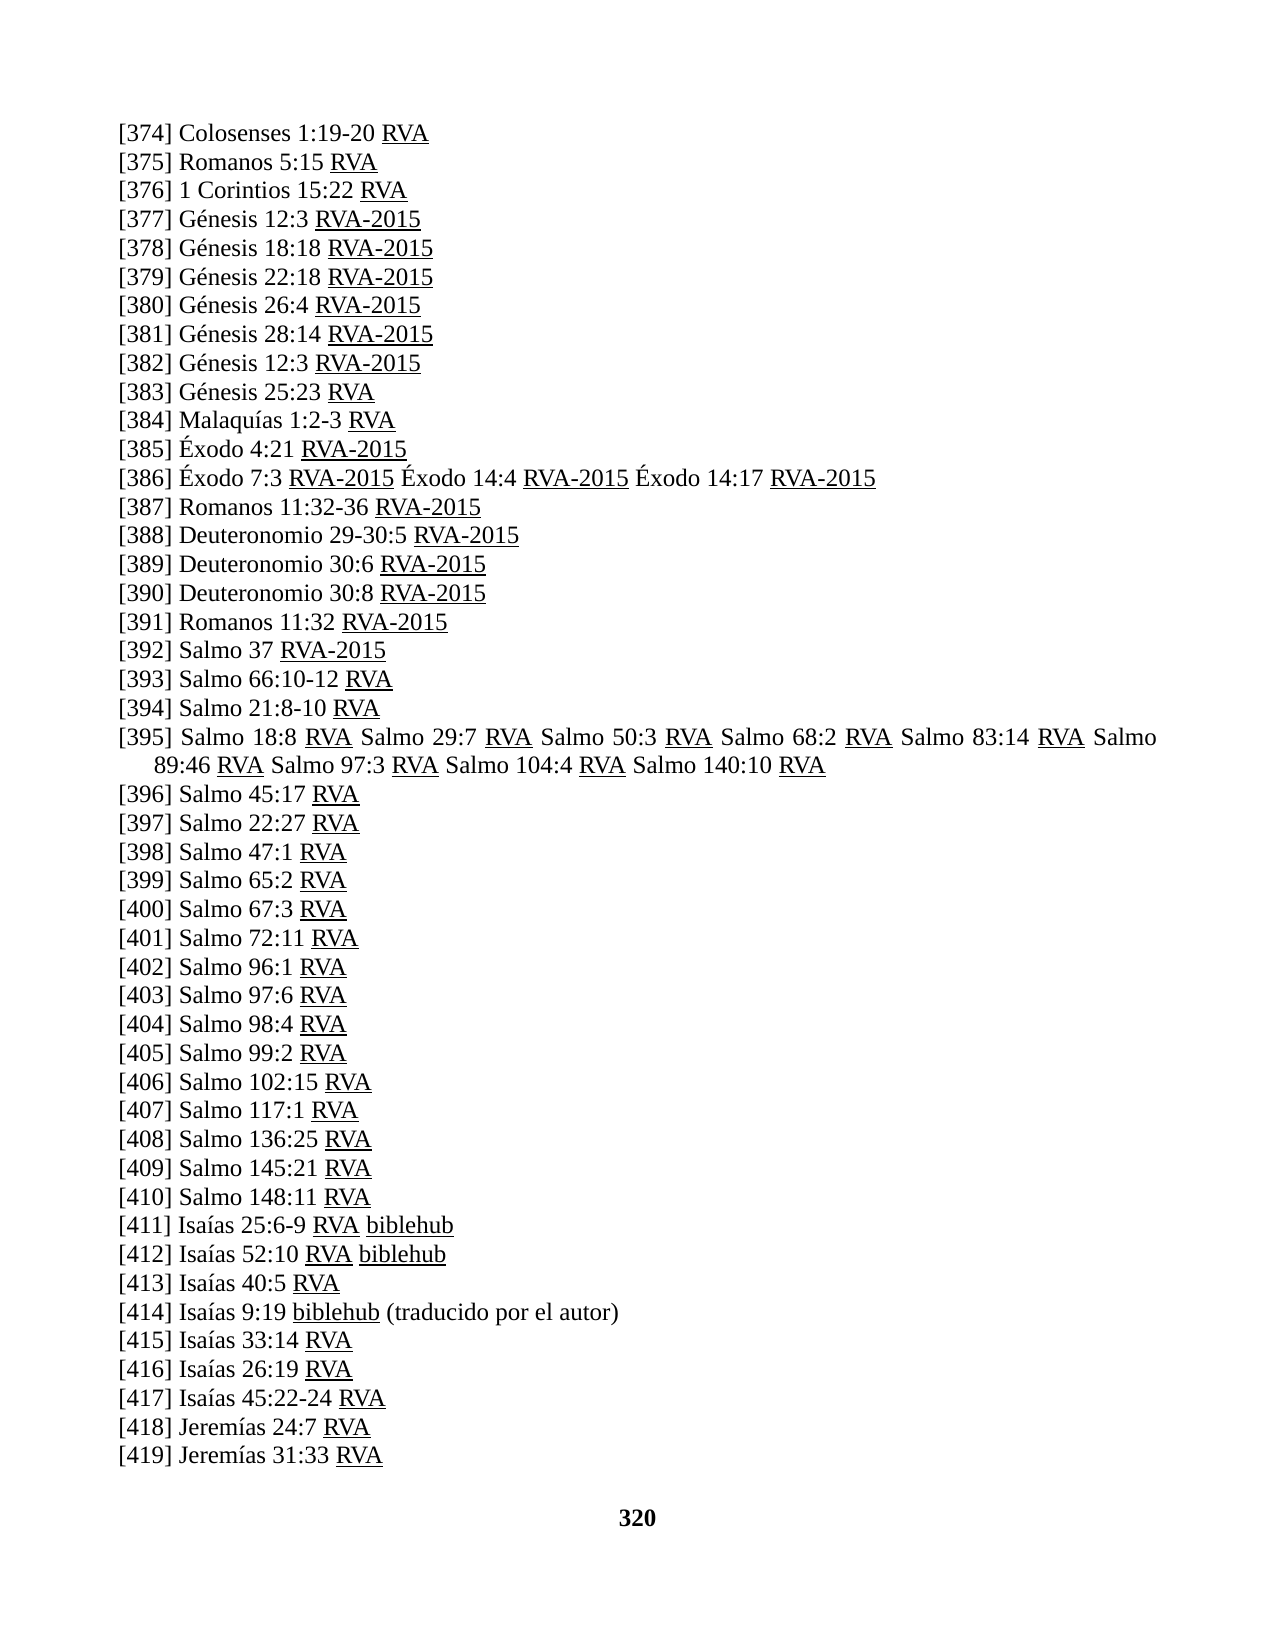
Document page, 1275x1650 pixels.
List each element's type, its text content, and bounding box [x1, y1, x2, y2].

text Isaías 26:19 RVA [118, 1354, 1157, 1383]
text Génesis 25:23 RVA [118, 377, 1157, 406]
text Isaías 40:5 RVA [118, 1268, 1157, 1297]
text Éxodo 7:3 RVA-2015 Éxodo 14:4 RVA-2015 Éxodo 14:17 RVA-2015 [118, 463, 1157, 492]
text Génesis 22:18 RVA-2015 [118, 262, 1157, 291]
text 1 Corintios 15:22 RVA [118, 176, 1157, 204]
text Salmo 97:6 RVA [118, 981, 1157, 1009]
text Salmo 102:15 RVA [118, 1067, 1157, 1096]
text Génesis 12:3 RVA-2015 [118, 348, 1157, 377]
text Deuteronomio 29-30:5 RVA-2015 [118, 521, 1157, 549]
text Génesis 26:4 RVA-2015 [118, 291, 1157, 319]
text Deuteronomio 30:6 RVA-2015 [118, 549, 1157, 578]
text Malaquías 1:2-3 RVA [118, 406, 1157, 434]
text Isaías 52:10 RVA biblehub [118, 1239, 1157, 1268]
text Génesis 12:3 RVA-2015 [118, 204, 1157, 233]
text Isaías 33:14 RVA [118, 1326, 1157, 1354]
text Salmo 22:27 RVA [118, 808, 1157, 837]
text Salmo 21:8-10 RVA [118, 693, 1157, 722]
text Salmo 99:2 RVA [118, 1038, 1157, 1067]
text Romanos 5:15 RVA [118, 147, 1157, 176]
text Romanos 11:32 RVA-2015 [118, 607, 1157, 636]
text Salmo 67:3 RVA [118, 894, 1157, 923]
text Salmo 145:21 RVA [118, 1153, 1157, 1182]
text Salmo 66:10-12 RVA [118, 664, 1157, 693]
text Salmo 148:11 RVA [118, 1182, 1157, 1211]
text Jeremías 31:33 RVA [118, 1441, 1157, 1469]
text Isaías 45:22-24 RVA [118, 1383, 1157, 1412]
text Salmo 96:1 RVA [118, 952, 1157, 981]
text Salmo 37 RVA-2015 [118, 636, 1157, 664]
text Génesis 18:18 RVA-2015 [118, 233, 1157, 262]
text Salmo 47:1 RVA [118, 837, 1157, 866]
text Salmo 117:1 RVA [118, 1096, 1157, 1124]
text Colosenses 1:19-20 RVA [118, 118, 1157, 147]
text Salmo 65:2 RVA [118, 866, 1157, 894]
text Salmo 136:25 RVA [118, 1124, 1157, 1153]
text Éxodo 4:21 RVA-2015 [118, 434, 1157, 463]
text Isaías 25:6-9 RVA biblehub [118, 1211, 1157, 1239]
text Salmo 72:11 RVA [118, 923, 1157, 952]
text Génesis 28:14 RVA-2015 [118, 319, 1157, 348]
text Salmo 18:8 RVA Salmo 29:7 RVA Salmo 50:3 RVA Salmo 68:2 RVA Salmo 83:14 RVA Salmo 89:46 RVA Salmo 97:3 RVA Salmo 104:4 RVA Salmo 140:10 RVA [118, 722, 1157, 779]
text Romanos 11:32-36 RVA-2015 [118, 492, 1157, 521]
text Isaías 9:19 biblehub (traducido por el autor) [118, 1297, 1157, 1326]
text Deuteronomio 30:8 RVA-2015 [118, 578, 1157, 607]
text Salmo 45:17 RVA [118, 779, 1157, 808]
text Salmo 98:4 RVA [118, 1009, 1157, 1038]
text Jeremías 24:7 RVA [118, 1412, 1157, 1441]
